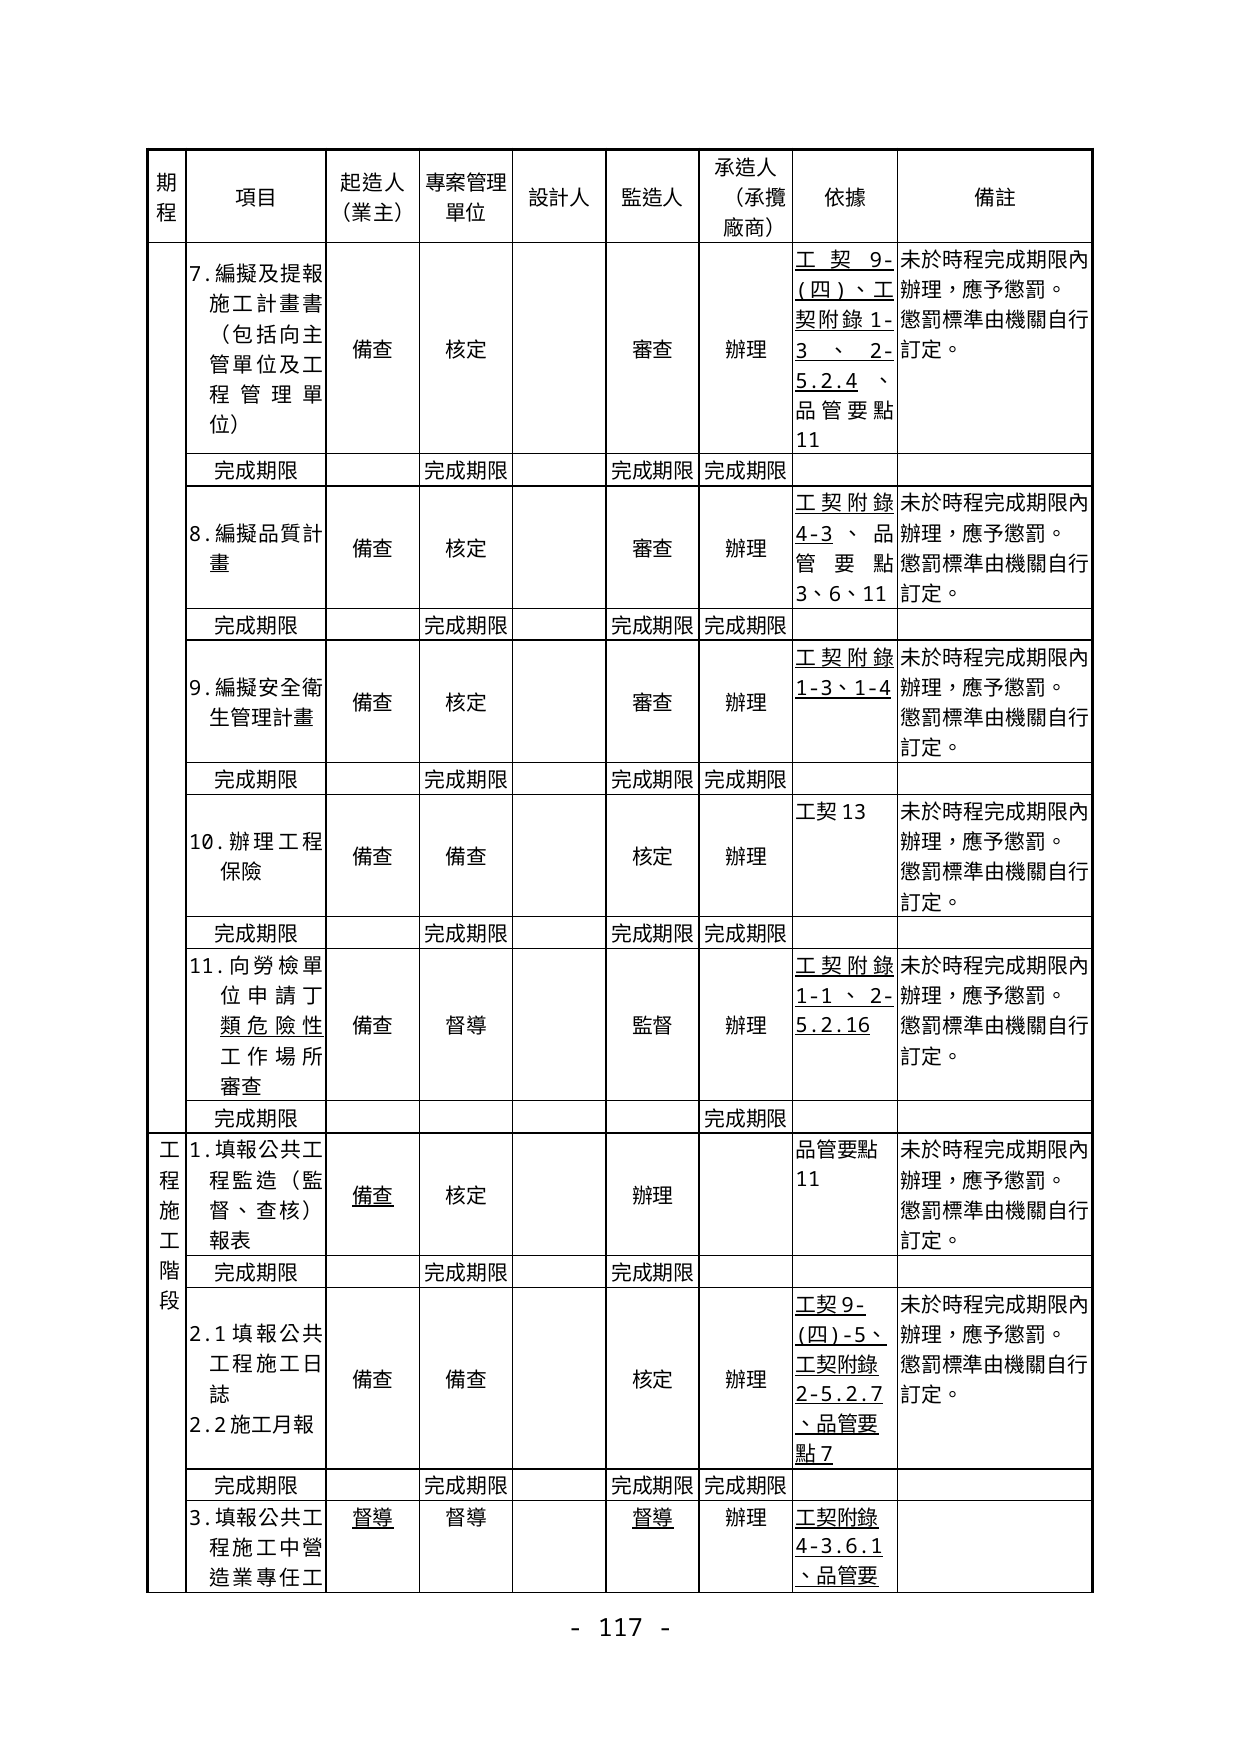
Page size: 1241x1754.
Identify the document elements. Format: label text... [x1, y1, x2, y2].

table_cell 核定 [607, 795, 698, 916]
table_cell 完成期限 [187, 609, 325, 639]
table_cell 備查 [420, 795, 512, 916]
table_header 設計人 [513, 151, 605, 241]
table_cell 10.辦理工程保險 [187, 795, 325, 916]
table_cell 完成期限 [420, 1256, 512, 1286]
table_cell 審查 [607, 641, 698, 762]
table_cell [513, 1101, 605, 1132]
table_cell [327, 454, 419, 485]
table_cell 完成期限 [700, 917, 792, 948]
table_cell 未於時程完成期限內辦理，應予懲罰。 懲罰標準由機關自行訂定。 [898, 243, 1091, 453]
table_cell [420, 1101, 512, 1132]
table_cell [513, 609, 605, 639]
table_cell 審查 [607, 243, 698, 453]
table_cell [793, 917, 897, 948]
table_cell 備查 [327, 1288, 419, 1468]
table_cell 辦理 [700, 795, 792, 916]
table_cell [513, 795, 605, 916]
table_cell 完成期限 [420, 763, 512, 793]
table_cell [898, 1101, 1091, 1132]
table_cell [327, 1101, 419, 1132]
table_cell 完成期限 [700, 1101, 792, 1132]
table_cell [898, 609, 1091, 639]
table_cell [327, 1470, 419, 1499]
table_cell 完成期限 [420, 454, 512, 485]
table_cell 工契附錄4-3.6.1、品管要 [793, 1501, 897, 1592]
table_cell 3.填報公共工程施工中營造業專任工 [187, 1501, 325, 1592]
table_cell [793, 1256, 897, 1286]
table_cell [513, 454, 605, 485]
table_cell 工契附錄1-1、2-5.2.16 [793, 949, 897, 1100]
table_cell 完成期限 [607, 454, 698, 485]
table_cell 核定 [607, 1288, 698, 1468]
table_cell 完成期限 [607, 1256, 698, 1286]
table_cell [513, 949, 605, 1100]
table_cell 核定 [420, 1134, 512, 1255]
table_cell [793, 1470, 897, 1499]
table_cell [700, 1256, 792, 1286]
table_cell [513, 1470, 605, 1499]
table_cell 核定 [420, 243, 512, 453]
table_cell 完成期限 [700, 1470, 792, 1499]
table_cell 未於時程完成期限內辦理，應予懲罰。 懲罰標準由機關自行訂定。 [898, 487, 1091, 608]
table_cell 核定 [420, 641, 512, 762]
table_cell [513, 1288, 605, 1468]
table_cell 完成期限 [420, 917, 512, 948]
table_cell 完成期限 [420, 609, 512, 639]
table_cell 2.1填報公共工程施工日誌 2.2施工月報 [187, 1288, 325, 1468]
table_cell 7.編擬及提報施工計畫書（包括向主管單位及工程管理單位） [187, 243, 325, 453]
table_cell 督導 [420, 1501, 512, 1592]
table_cell [793, 454, 897, 485]
table_cell 11.向勞檢單位申請丁類危險性工作場所審查 [187, 949, 325, 1100]
table_cell [513, 641, 605, 762]
table_cell [898, 1501, 1091, 1592]
table_cell [327, 1256, 419, 1286]
table_cell 工契附錄4-3、品管要點3、6、11 [793, 487, 897, 608]
table_cell 完成期限 [700, 454, 792, 485]
table_header 承造人（承攬廠商） [700, 151, 792, 241]
table_cell 完成期限 [187, 917, 325, 948]
table_cell [149, 243, 185, 1132]
table_header 期程 [149, 151, 185, 241]
table_cell 督導 [420, 949, 512, 1100]
table_cell 8.編擬品質計畫 [187, 487, 325, 608]
table_cell [513, 917, 605, 948]
table_cell 工程施工階段 [149, 1134, 185, 1592]
table_cell 備查 [420, 1288, 512, 1468]
table_cell 審查 [607, 487, 698, 608]
table_cell 完成期限 [187, 1256, 325, 1286]
table_cell 備查 [327, 795, 419, 916]
table_cell 辦理 [700, 243, 792, 453]
table_cell 工契9-(四)-5、工契附錄2-5.2.7、品管要點7 [793, 1288, 897, 1468]
table_cell [898, 1256, 1091, 1286]
table_cell [513, 1134, 605, 1255]
table_cell [700, 1134, 792, 1255]
table_cell [327, 763, 419, 793]
table_cell [513, 487, 605, 608]
table_header 依據 [793, 151, 897, 241]
table_cell 完成期限 [607, 917, 698, 948]
table_cell 未於時程完成期限內辦理，應予懲罰。 懲罰標準由機關自行訂定。 [898, 949, 1091, 1100]
table_cell 完成期限 [700, 609, 792, 639]
table_cell 辦理 [607, 1134, 698, 1255]
table_cell 完成期限 [700, 763, 792, 793]
table_header 項目 [187, 151, 325, 241]
table_header 起造人（業主） [327, 151, 419, 241]
table_cell 工契附錄1-3、1-4 [793, 641, 897, 762]
table_cell 備查 [327, 243, 419, 453]
table_header 備註 [898, 151, 1091, 241]
table_cell 工契13 [793, 795, 897, 916]
table_header 專案管理單位 [420, 151, 512, 241]
table_cell [513, 1501, 605, 1592]
table_cell 完成期限 [607, 1470, 698, 1499]
table_cell 備查 [327, 487, 419, 608]
table_cell 完成期限 [187, 763, 325, 793]
table_cell 工契9-(四)、工契附錄1-3、2-5.2.4、品管要點11 [793, 243, 897, 453]
table_header 監造人 [607, 151, 698, 241]
table_cell [898, 1470, 1091, 1499]
table_cell [898, 763, 1091, 793]
table_cell 完成期限 [420, 1470, 512, 1499]
table_cell 未於時程完成期限內辦理，應予懲罰。 懲罰標準由機關自行訂定。 [898, 1134, 1091, 1255]
table_cell [793, 1101, 897, 1132]
table_cell [327, 609, 419, 639]
table_cell 完成期限 [187, 454, 325, 485]
table_cell [513, 1256, 605, 1286]
table_cell 9.編擬安全衛生管理計畫 [187, 641, 325, 762]
table_cell 辦理 [700, 949, 792, 1100]
table_cell [327, 917, 419, 948]
table_cell [793, 763, 897, 793]
table_cell 1.填報公共工程監造（監督、查核）報表 [187, 1134, 325, 1255]
table_cell 完成期限 [607, 609, 698, 639]
table_cell 完成期限 [607, 763, 698, 793]
table_cell 辦理 [700, 487, 792, 608]
table_cell 監督 [607, 949, 698, 1100]
table_cell 品管要點11 [793, 1134, 897, 1255]
table_cell [607, 1101, 698, 1132]
table_cell 未於時程完成期限內辦理，應予懲罰。 懲罰標準由機關自行訂定。 [898, 641, 1091, 762]
table_cell 督導 [327, 1501, 419, 1592]
table_cell 核定 [420, 487, 512, 608]
table_cell [793, 609, 897, 639]
table_cell 辦理 [700, 1288, 792, 1468]
table_cell 未於時程完成期限內辦理，應予懲罰。 懲罰標準由機關自行訂定。 [898, 1288, 1091, 1468]
table_cell 督導 [607, 1501, 698, 1592]
table_cell [898, 454, 1091, 485]
table_cell 備查 [327, 641, 419, 762]
table_cell 未於時程完成期限內辦理，應予懲罰。 懲罰標準由機關自行訂定。 [898, 795, 1091, 916]
table_cell [513, 763, 605, 793]
table_cell 完成期限 [187, 1101, 325, 1132]
table_cell 完成期限 [187, 1470, 325, 1499]
table_cell 辦理 [700, 1501, 792, 1592]
table_cell [513, 243, 605, 453]
table_cell 辦理 [700, 641, 792, 762]
table_cell 備查 [327, 949, 419, 1100]
table_cell 備查 [327, 1134, 419, 1255]
table_cell [898, 917, 1091, 948]
